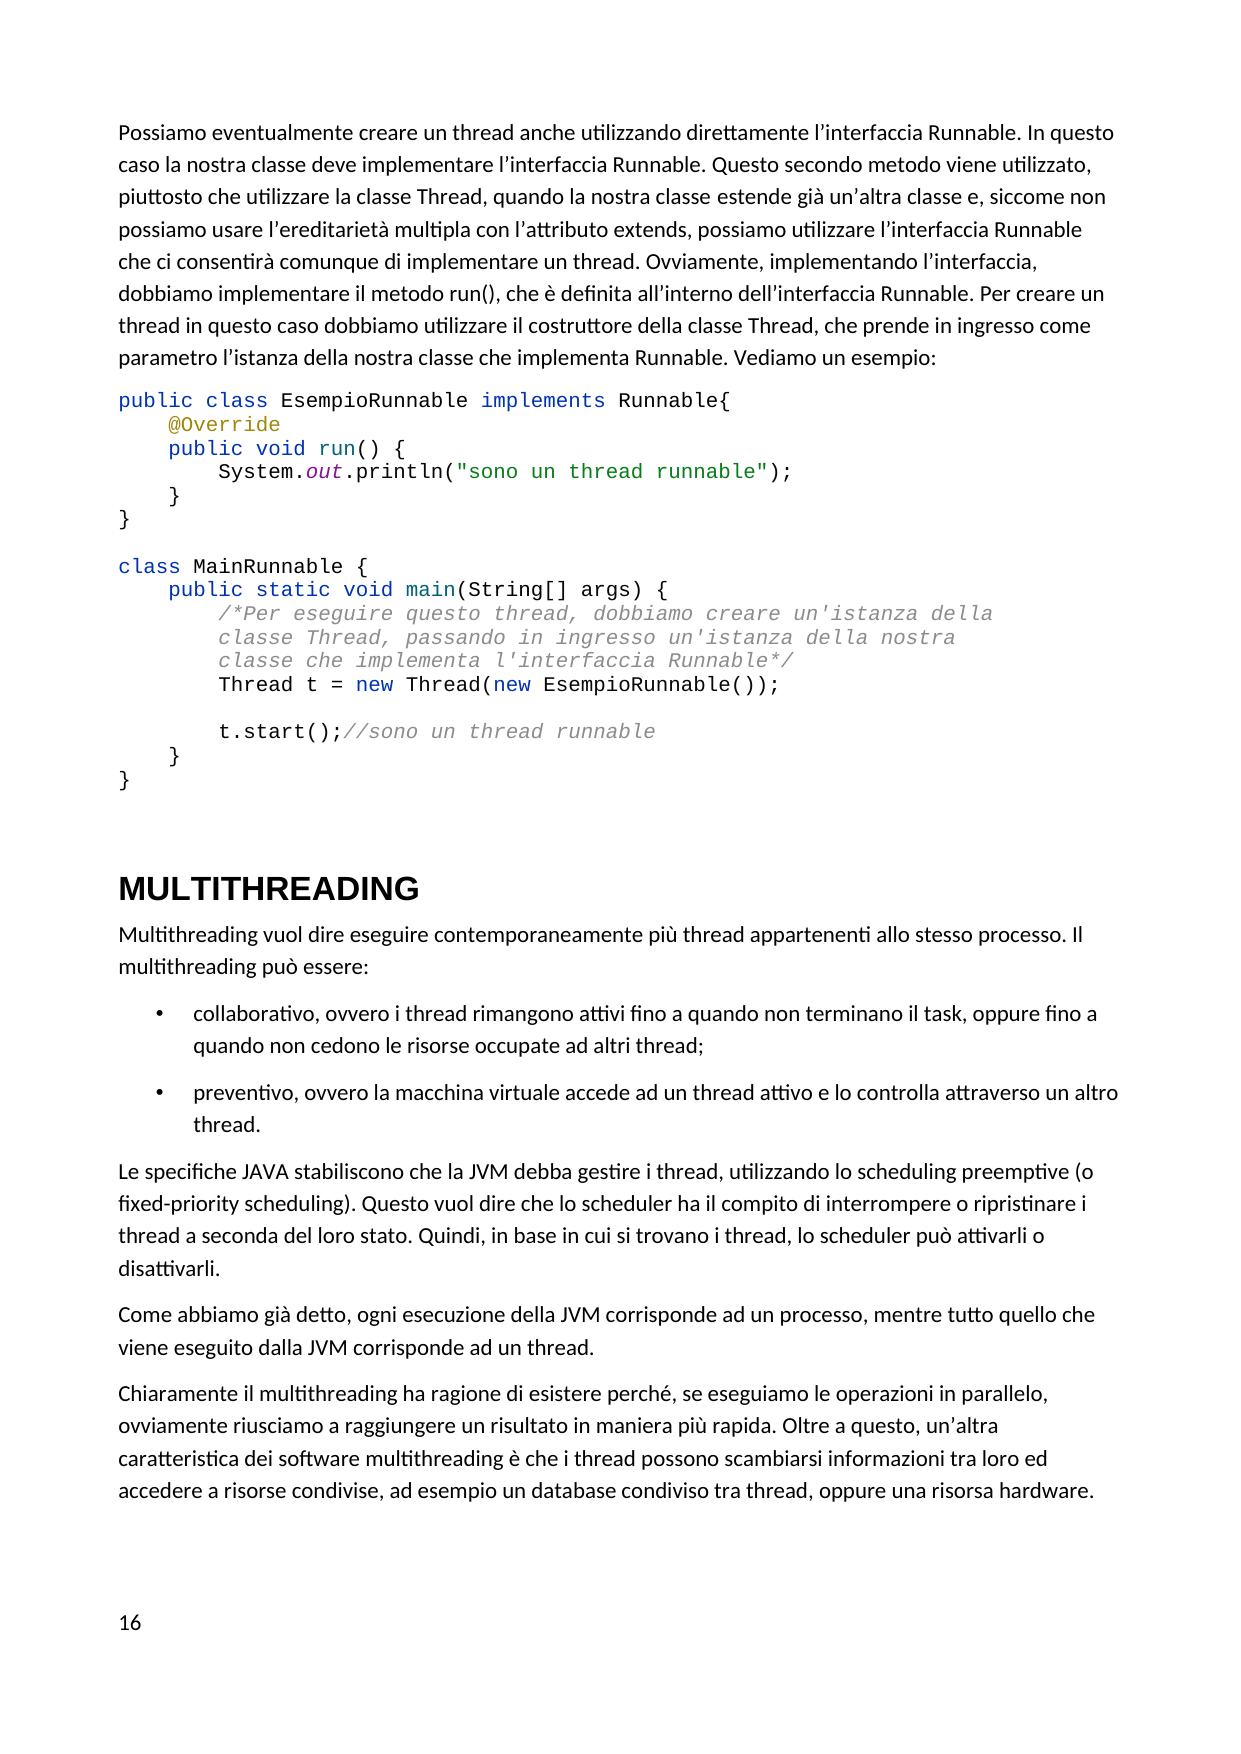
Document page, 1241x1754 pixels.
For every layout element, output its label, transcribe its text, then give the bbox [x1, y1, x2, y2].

list collaborativo, ovvero i thread rimangono attivi fino a quando non terminano il task, oppure fino a quando non cedono le risorse occupate ad altri thread; [156, 999, 1122, 1059]
text Possiamo eventualmente creare un thread anche utilizzando direttamente l’interfaccia Runnable. In questo caso la nostra classe deve implementare l’interfaccia Runnable. Questo secondo metodo viene utilizzato, piuttosto che utilizzare la classe Thread, quando la nostra classe estende già un’altra classe e, siccome non possiamo usare l’ereditarietà multipla con l’attributo extends, possiamo utilizzare l’interfaccia Runnable che ci consentirà comunque di implementare un thread. Ovviamente, implementando l’interfaccia, dobbiamo implementare il metodo run(), che è definita all’interno dell’interfaccia Runnable. Per creare un thread in questo caso dobbiamo utilizzare il costruttore della classe Thread, che prende in ingresso come parametro l’istanza della nostra classe che implementa Runnable. Vediamo un esempio: [118, 118, 1122, 371]
text public class EsempioRunnable implements Runnable{ @Override public void run() { System.out.println("sono un thread runnable"); } } class MainRunnable { public static void main(String[] args) { /*Per eseguire questo thread, dobbiamo creare un'istanza della classe Thread, passando in ingresso un'istanza della nostra classe che implementa l'interfaccia Runnable*/ Thread t = new Thread(new EsempioRunnable()); t.start();//sono un thread runnable } } [118, 390, 1122, 792]
text Multithreading vuol dire eseguire contemporaneamente più thread appartenenti allo stesso processo. Il multithreading può essere: [118, 920, 1122, 980]
text Le specifiche JAVA stabiliscono che la JVM debba gestire i thread, utilizzando lo scheduling preemptive (o fixed-priority scheduling). Questo vuol dire che lo scheduler ha il compito di interrompere o ripristinare i thread a seconda del loro stato. Quindi, in base in cui si trovano i thread, lo scheduler può attivarli o disattivarli. [118, 1157, 1122, 1282]
list preventivo, ovvero la macchina virtuale accede ad un thread attivo e lo controlla attraverso un altro thread. [156, 1078, 1122, 1138]
text Chiaramente il multithreading ha ragione di esistere perché, se eseguiamo le operazioni in parallelo, ovviamente riusciamo a raggiungere un risultato in maniera più rapida. Oltre a questo, un’altra caratteristica dei software multithreading è che i thread possono scambiarsi informazioni tra loro ed accedere a risorse condivise, ad esempio un database condiviso tra thread, oppure una risorsa hardware. [118, 1379, 1122, 1504]
subtitle MULTITHREADING [118, 869, 1122, 908]
text Come abbiamo già detto, ogni esecuzione della JVM corrisponde ad un processo, mentre tutto quello che viene eseguito dalla JVM corrisponde ad un thread. [118, 1300, 1122, 1361]
